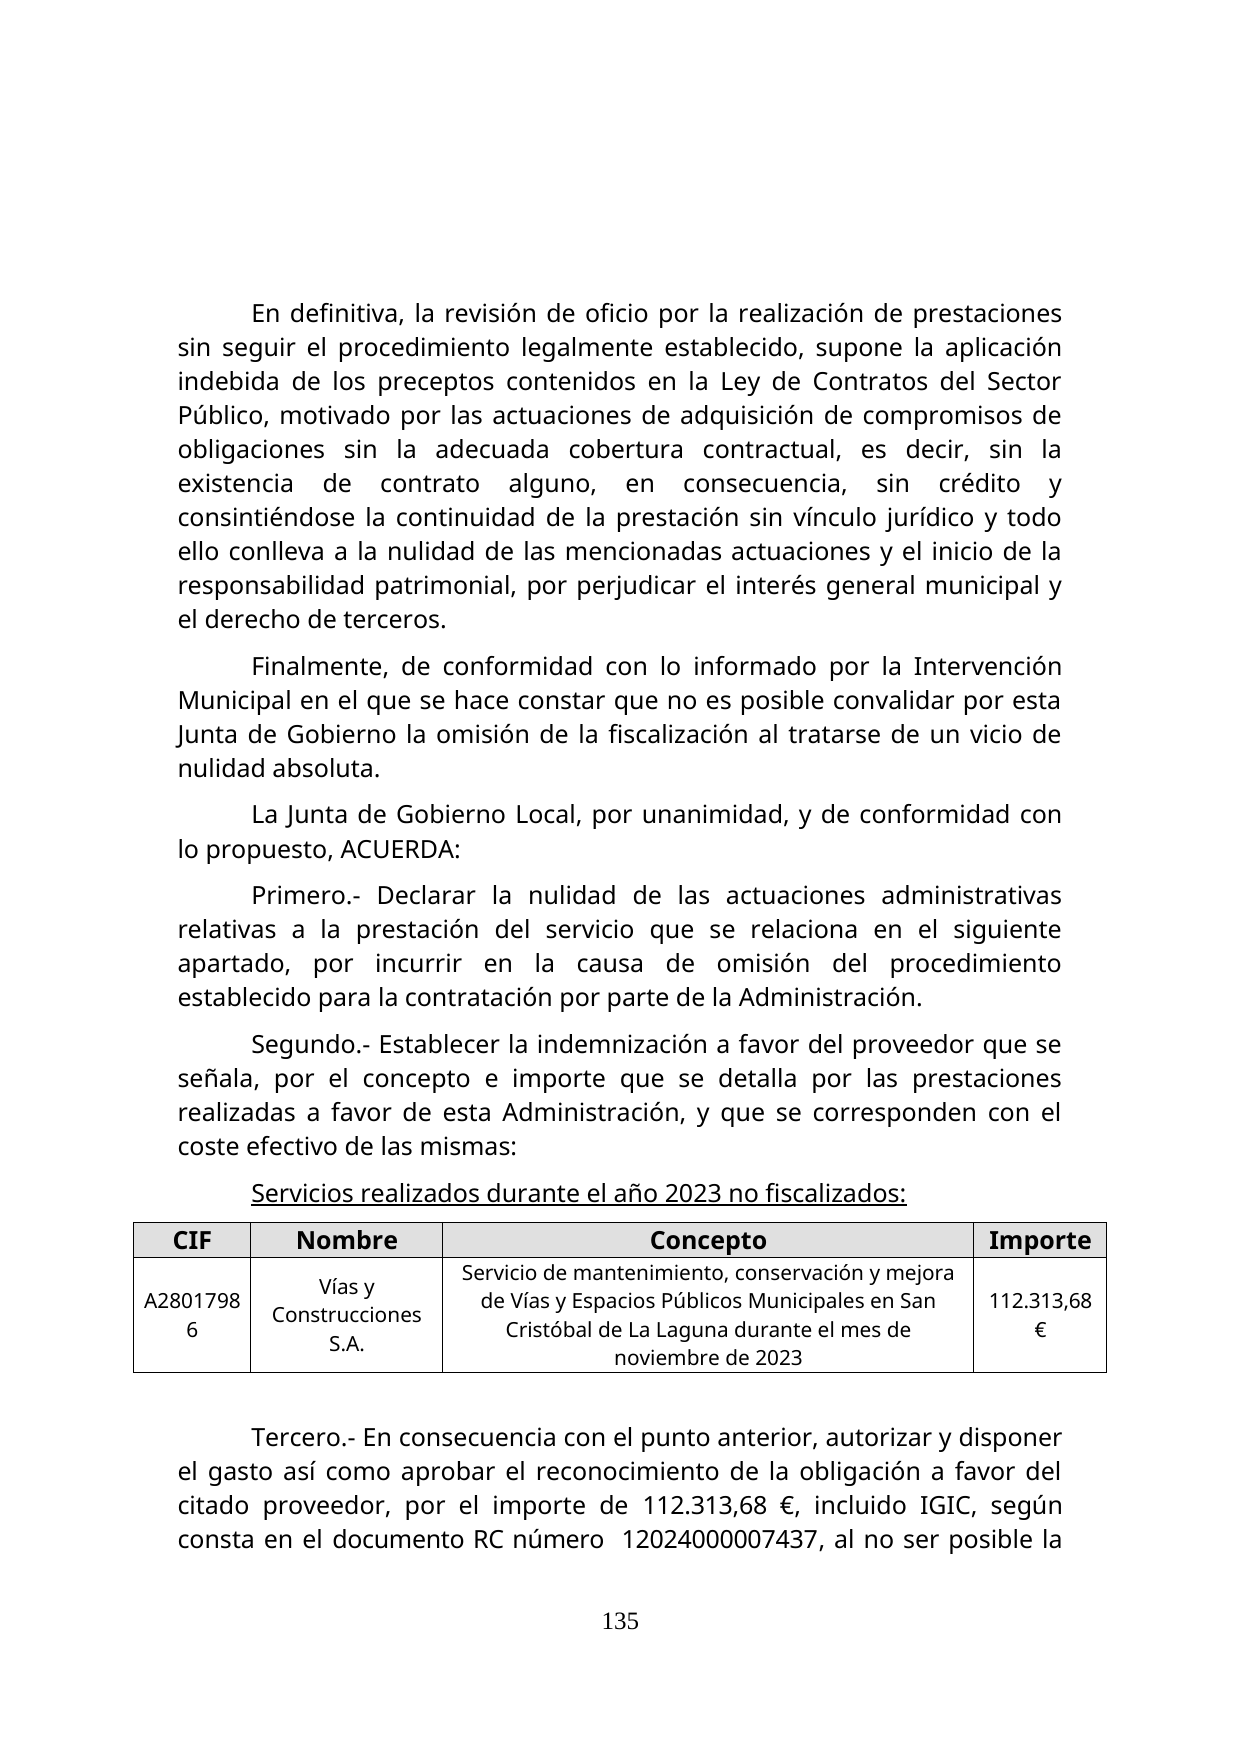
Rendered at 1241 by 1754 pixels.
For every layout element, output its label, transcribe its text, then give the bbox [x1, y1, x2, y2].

table_cell 112.313,68 € [974, 1258, 1106, 1372]
text Servicios realizados durante el año 2023 no fiscalizados: [177, 1175, 1063, 1209]
text Finalmente, de conformidad con lo informado por la Intervención Municipal en el que se hace constar que no es posible convalidar por esta Junta de Gobierno la omisión de la fiscalización al tratarse de un vicio de nulidad absoluta. [177, 648, 1063, 785]
table_header Concepto [443, 1223, 973, 1257]
table_cell A28017986 [134, 1258, 250, 1372]
text La Junta de Gobierno Local, por unanimidad, y de conformidad con lo propuesto, ACUERDA: [177, 797, 1063, 865]
table_header CIF [134, 1223, 250, 1257]
text Segundo.- Establecer la indemnización a favor del proveedor que se señala, por el concepto e importe que se detalla por las prestaciones realizadas a favor de esta Administración, y que se corresponden con el coste efectivo de las mismas: [177, 1027, 1063, 1163]
text Tercero.- En consecuencia con el punto anterior, autorizar y disponer el gasto así como aprobar el reconocimiento de la obligación a favor del citado proveedor, por el importe de 112.313,68 €, incluido IGIC, según consta en el documento RC número 12024000007437, al no ser posible la [177, 1419, 1063, 1556]
table_header Importe [974, 1223, 1106, 1257]
table_cell Vías y Construcciones S.A. [251, 1258, 442, 1372]
table_header Nombre [251, 1223, 442, 1257]
text Primero.- Declarar la nulidad de las actuaciones administrativas relativas a la prestación del servicio que se relaciona en el siguiente apartado, por incurrir en la causa de omisión del procedimiento establecido para la contratación por parte de la Administración. [177, 878, 1063, 1014]
table_cell Servicio de mantenimiento, conservación y mejora de Vías y Espacios Públicos Municipales en San Cristóbal de La Laguna durante el mes de noviembre de 2023 [443, 1258, 973, 1372]
text En definitiva, la revisión de oficio por la realización de prestaciones sin seguir el procedimiento legalmente establecido, supone la aplicación indebida de los preceptos contenidos en la Ley de Contratos del Sector Público, motivado por las actuaciones de adquisición de compromisos de obligaciones sin la adecuada cobertura contractual, es decir, sin la existencia de contrato alguno, en consecuencia, sin crédito y consintiéndose la continuidad de la prestación sin vínculo jurídico y todo ello conlleva a la nulidad de las mencionadas actuaciones y el inicio de la responsabilidad patrimonial, por perjudicar el interés general municipal y el derecho de terceros. [177, 295, 1063, 636]
